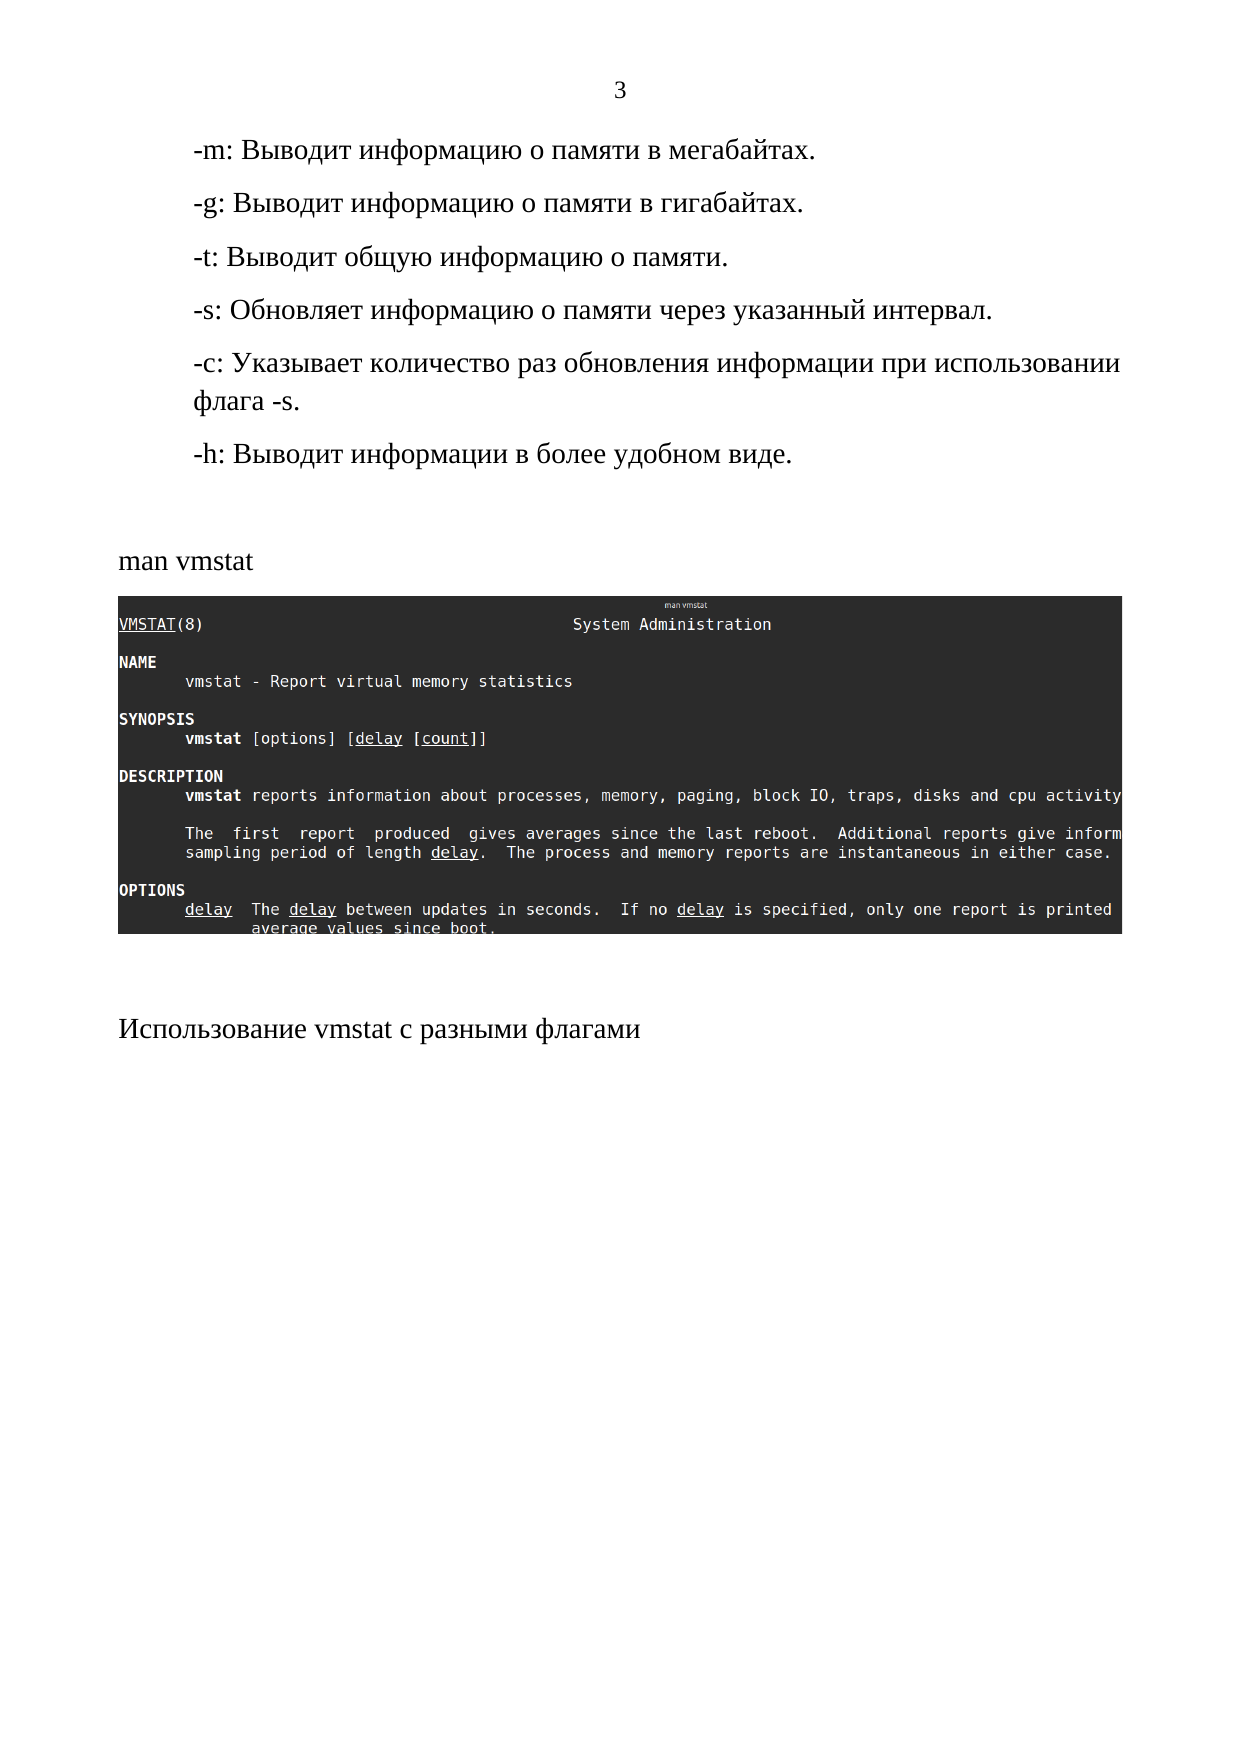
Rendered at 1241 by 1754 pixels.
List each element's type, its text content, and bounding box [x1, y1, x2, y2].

list -t: Выводит общую информацию о памяти. [164, 239, 1122, 272]
list -g: Выводит информацию о памяти в гигабайтах. [164, 186, 1122, 219]
list -c: Указывает количество раз обновления информации при использовании флага -s. [164, 345, 1122, 417]
picture [118, 596, 1123, 934]
text Использование vmstat с разными флагами [118, 1011, 1122, 1044]
list -s: Обновляет информацию о памяти через указанный интервал. [164, 292, 1122, 325]
text man vmstat [118, 543, 1122, 576]
list -h: Выводит информации в более удобном виде. [164, 437, 1122, 470]
list -m: Выводит информацию о памяти в мегабайтах. [164, 132, 1122, 166]
